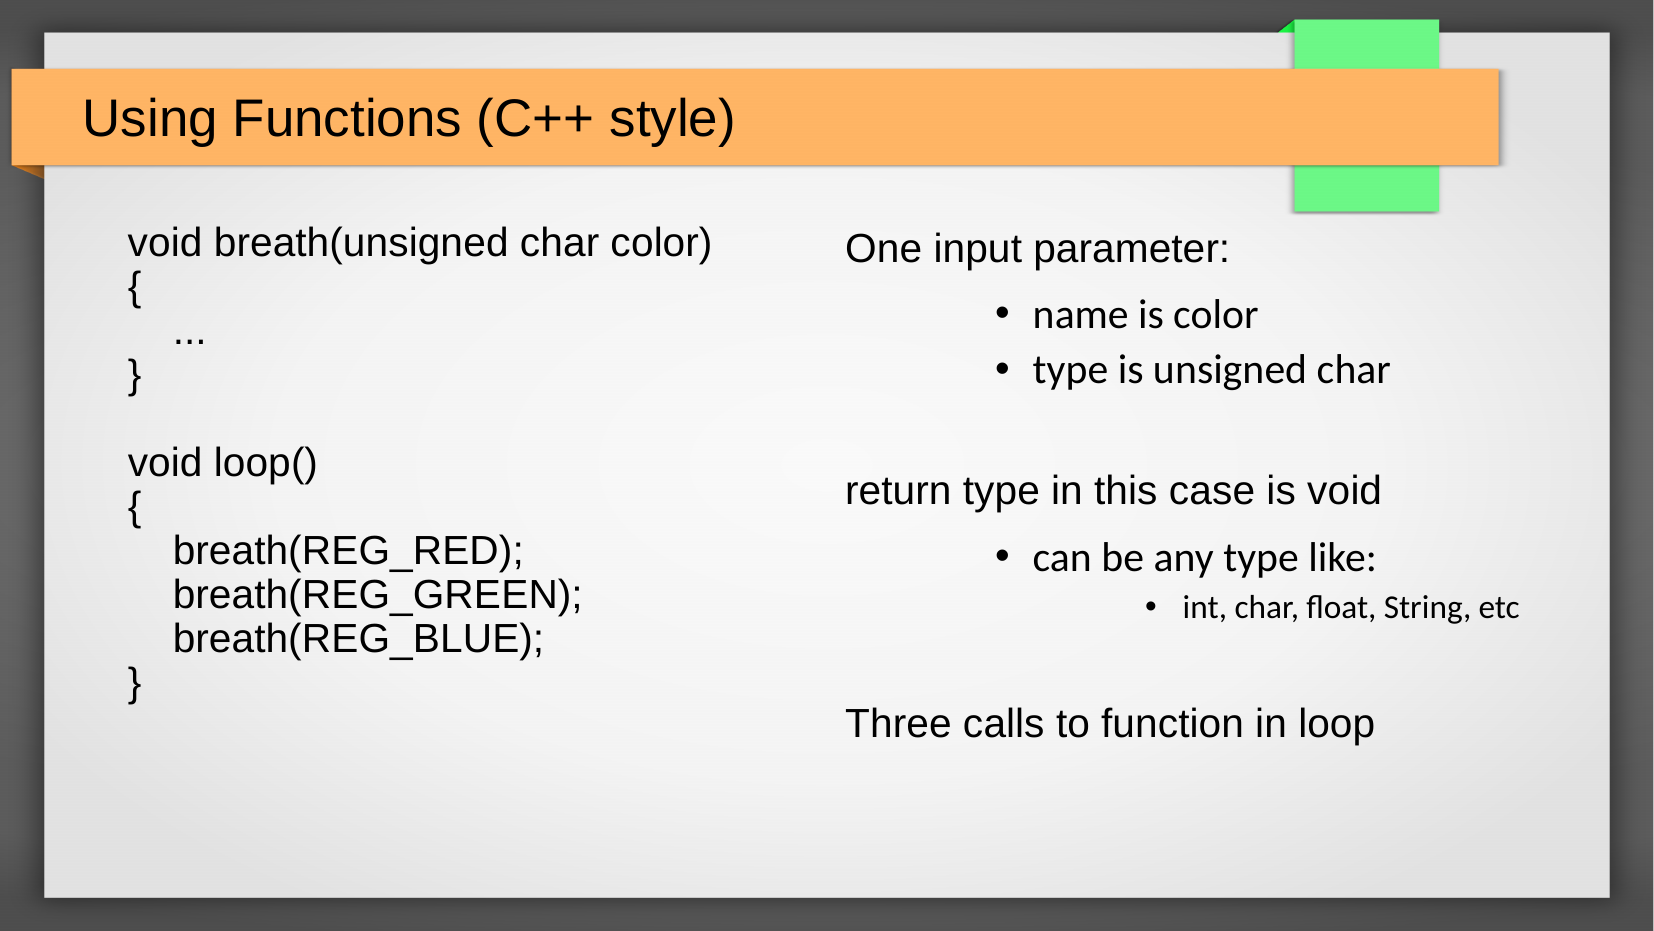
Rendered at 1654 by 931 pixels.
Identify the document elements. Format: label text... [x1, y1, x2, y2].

picture [0, 0, 1654, 931]
list void breath(unsigned char color) { ... } void loop() { breath(REG_RED); breath(REG_GREEN); breath(REG_BLUE); } [82, 221, 809, 761]
title Using Functions (C++ style) [82, 70, 1264, 160]
list One input parameter: name is color type is unsigned char return type in this case is void can be any type like: int, char, float, String, etc Three calls to function in loop [845, 221, 1572, 761]
